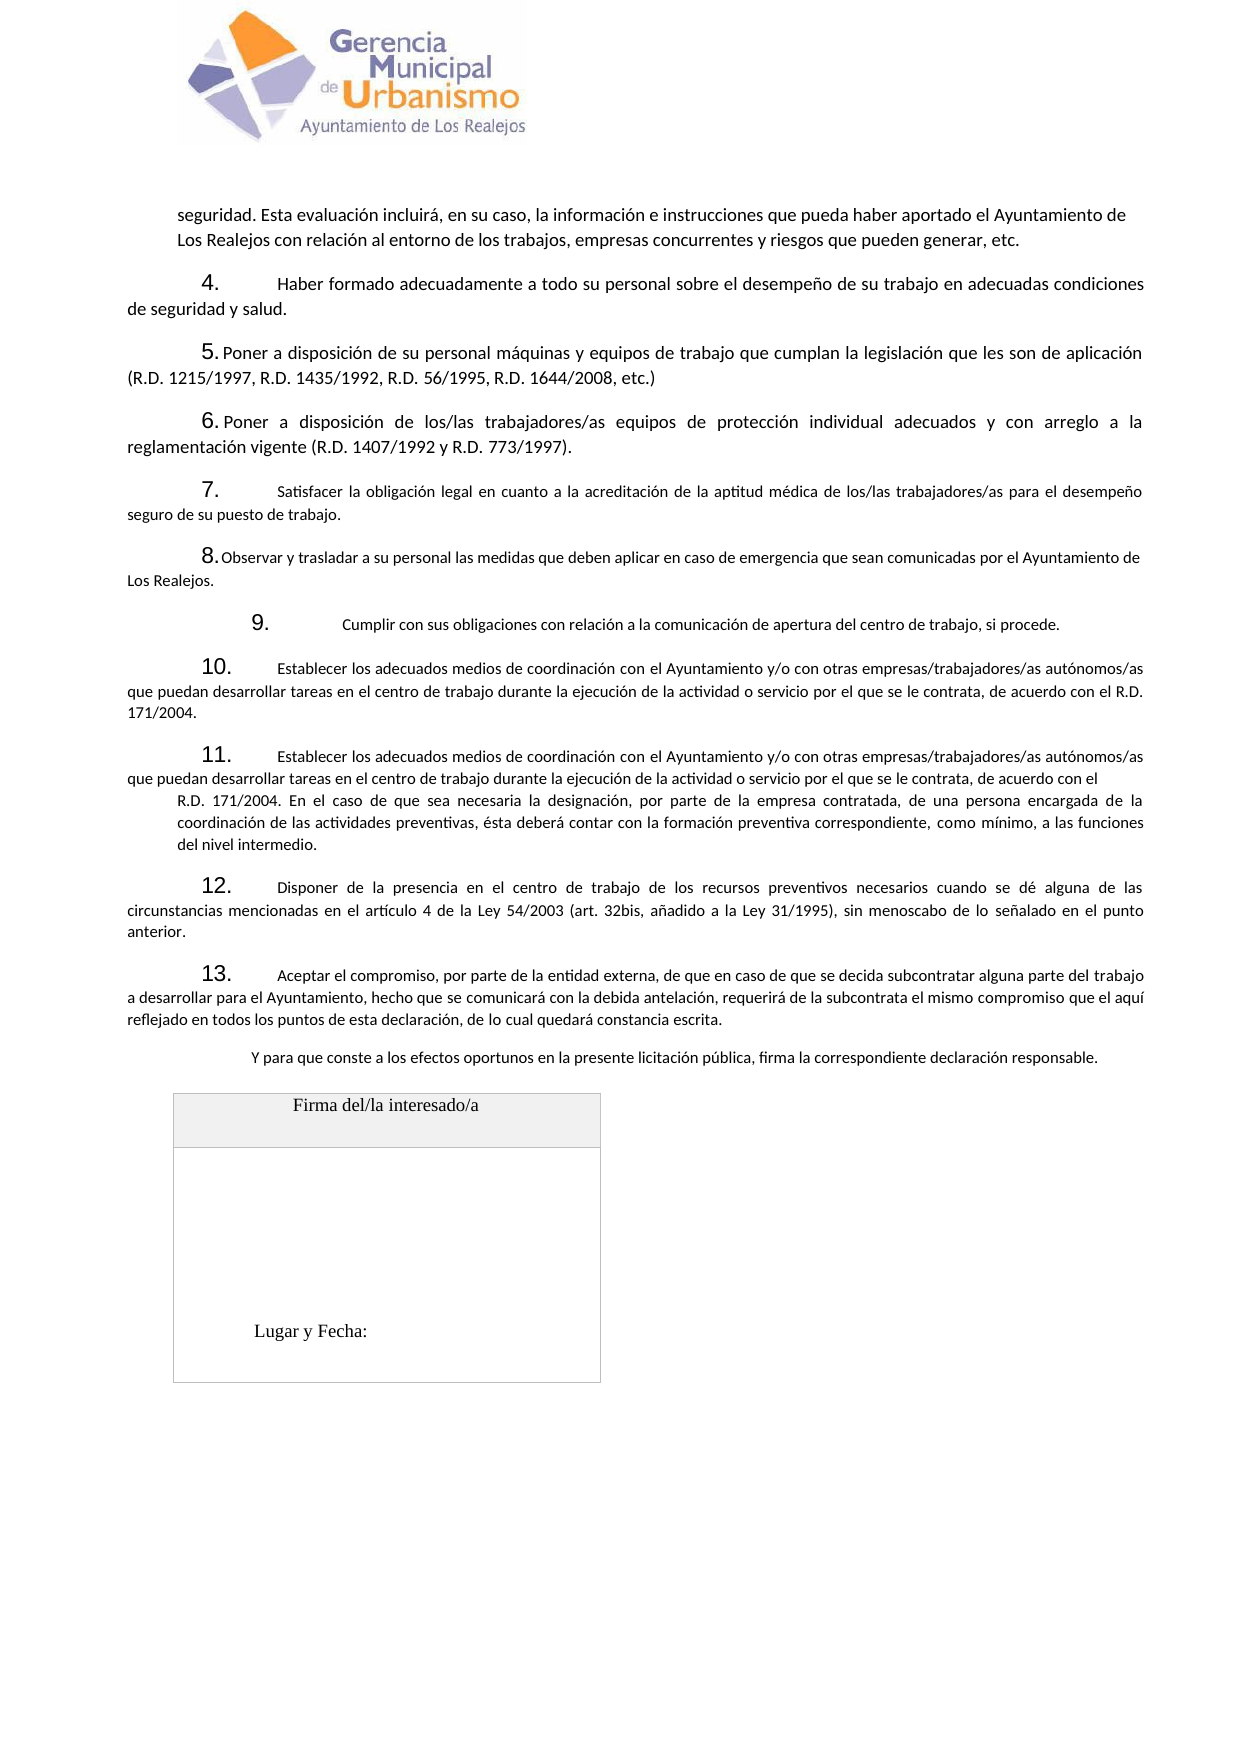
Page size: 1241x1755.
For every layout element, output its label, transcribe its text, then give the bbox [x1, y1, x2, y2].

text R.D. 171/2004. En el caso de que sea necesaria la designación, por parte de la empresa contratada, de una persona encargada de la coordinación de las actividades preventivas, ésta deberá contar con la formación preventiva correspondiente, como mínimo, a las funciones del nivel intermedio. [177, 790, 1144, 854]
list Poner a disposición de los/las trabajadores/as equipos de protección individual adecuados y con arreglo a la reglamentación vigente (R.D. 1407/1992 y R.D. 773/1997). [127, 407, 1144, 458]
text Y para que conste a los efectos oportunos en la presente licitación pública, firma la correspondiente declaración responsable. [251, 1047, 1207, 1068]
list Establecer los adecuados medios de coordinación con el Ayuntamiento y/o con otras empresas/trabajadores/as autónomos/as que puedan desarrollar tareas en el centro de trabajo durante la ejecución de la actividad o servicio por el que se le contrata, de acuerdo con el [127, 741, 1144, 789]
list Disponer de la presencia en el centro de trabajo de los recursos preventivos necesarios cuando se dé alguna de las circunstancias mencionadas en el artículo 4 de la Ley 54/2003 (art. 32bis, añadido a la Ley 31/1995), sin menoscabo de lo señalado en el punto anterior. [127, 872, 1144, 942]
list Establecer los adecuados medios de coordinación con el Ayuntamiento y/o con otras empresas/trabajadores/as autónomos/as que puedan desarrollar tareas en el centro de trabajo durante la ejecución de la actividad o servicio por el que se le contrata, de acuerdo con el R.D. 171/2004. [127, 653, 1144, 723]
list Observar y trasladar a su personal las medidas que deben aplicar en caso de emergencia que sean comunicadas por el Ayuntamiento de Los Realejos. [127, 542, 1143, 590]
list Haber formado adecuadamente a todo su personal sobre el desempeño de su trabajo en adecuadas condiciones de seguridad y salud. [127, 269, 1144, 320]
list Poner a disposición de su personal máquinas y equipos de trabajo que cumplan la legislación que les son de aplicación (R.D. 1215/1997, R.D. 1435/1992, R.D. 56/1995, R.D. 1644/2008, etc.) [127, 338, 1144, 389]
list Aceptar el compromiso, por parte de la entidad externa, de que en caso de que se decida subcontratar alguna parte del trabajo a desarrollar para el Ayuntamiento, hecho que se comunicará con la debida antelación, requerirá de la subcontrata el mismo compromiso que el aquí reflejado en todos los puntos de esta declaración, de lo cual quedará constancia escrita. [127, 960, 1144, 1029]
list Satisfacer la obligación legal en cuanto a la acreditación de la aptitud médica de los/las trabajadores/as para el desempeño seguro de su puesto de trabajo. [127, 476, 1144, 524]
list Cumplir con sus obligaciones con relación a la comunicación de apertura del centro de trabajo, si procede. [251, 609, 1207, 635]
text seguridad. Esta evaluación incluirá, en su caso, la información e instrucciones que pueda haber aportado el Ayuntamiento de Los Realejos con relación al entorno de los trabajos, empresas concurrentes y riesgos que pueden generar, etc. [177, 204, 1148, 251]
